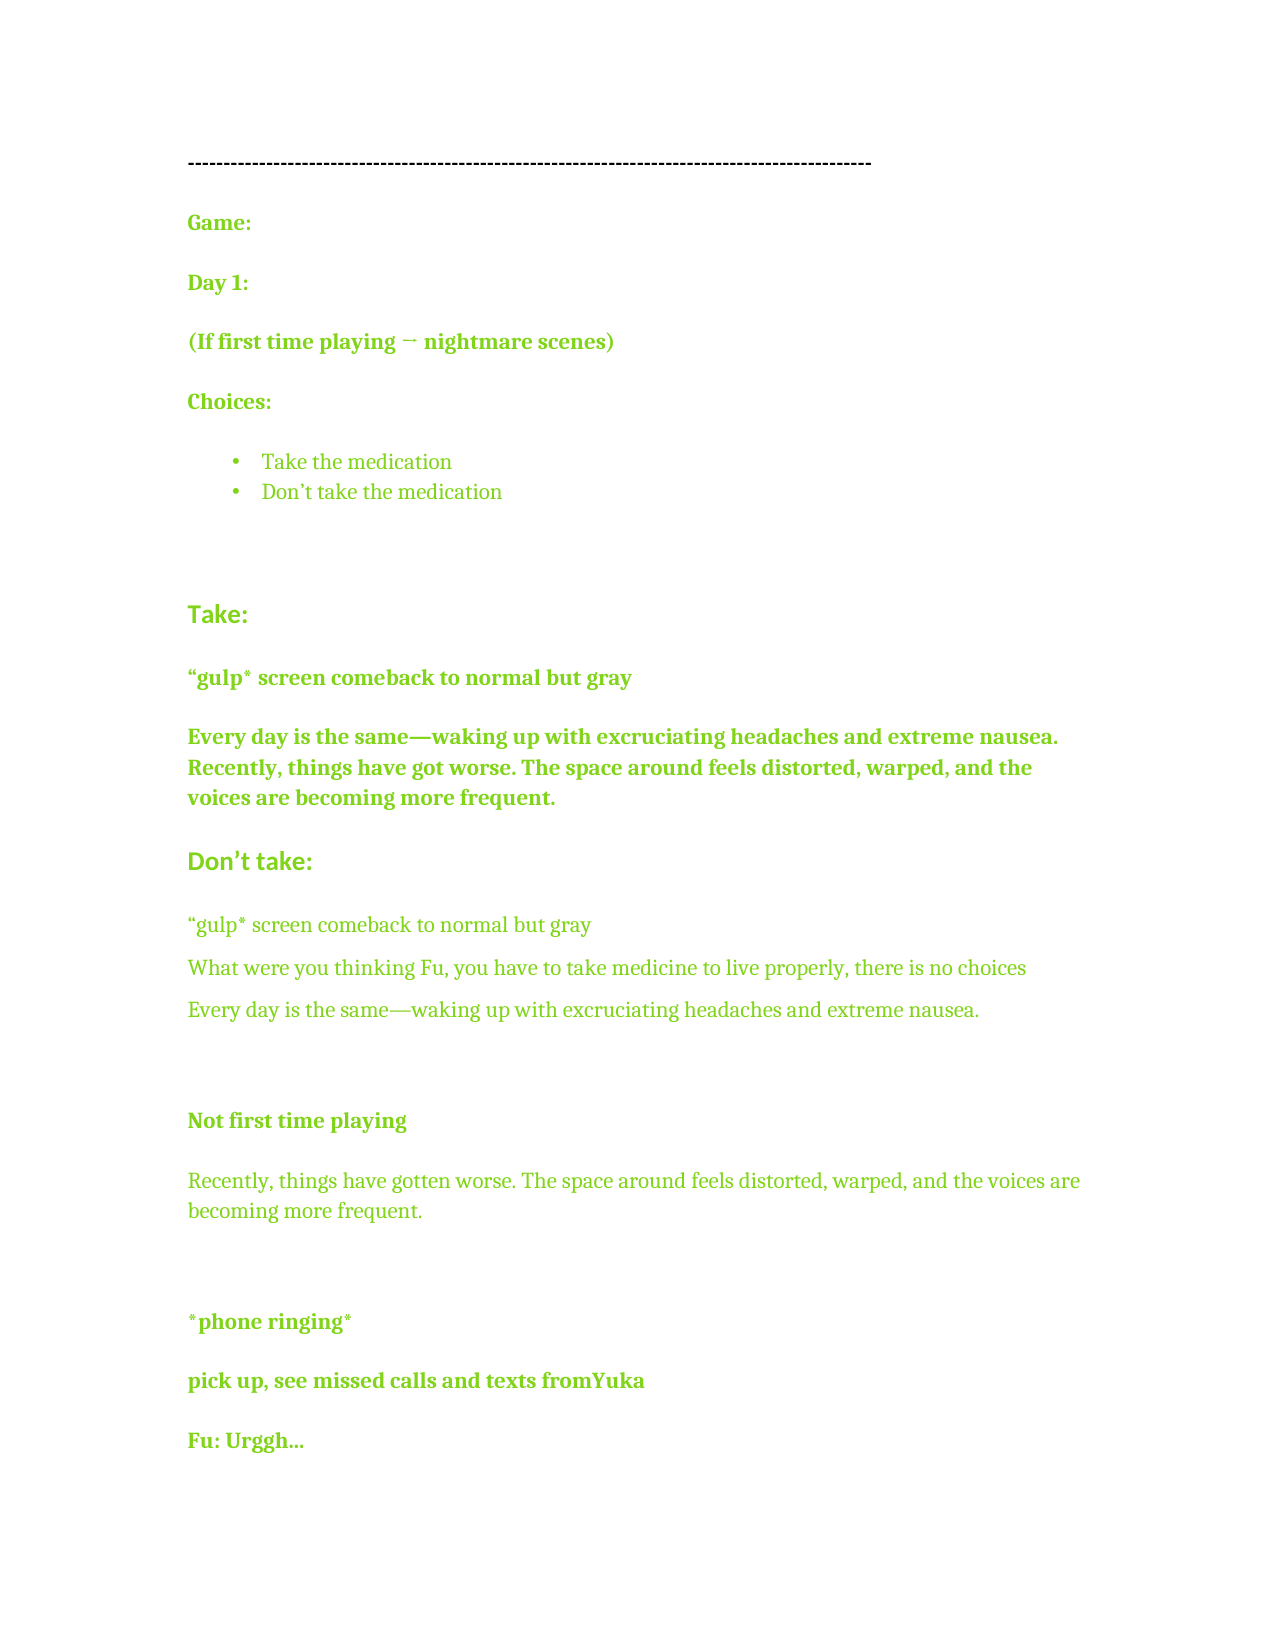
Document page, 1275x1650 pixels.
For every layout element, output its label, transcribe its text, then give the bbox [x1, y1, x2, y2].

text Day 1: [187, 269, 1087, 296]
text Recently, things have gotten worse. The space around feels distorted, warped, and the voices are becoming more frequent. [187, 1167, 1087, 1224]
text “gulp* screen comeback to normal but gray [187, 912, 1087, 938]
subtitle Take: [187, 597, 1087, 630]
text pick up, see missed calls and texts fromYuka [187, 1368, 1087, 1394]
list Don’t take the medication [232, 479, 1087, 505]
text Fu: Urggh... [187, 1428, 1087, 1454]
text (If first time playing → nightmare scenes) [187, 329, 1087, 355]
text Not first time playing [187, 1108, 1087, 1134]
text *phone ringing* [187, 1308, 1087, 1335]
text Choices: [187, 389, 1087, 415]
text What were you thinking Fu, you have to take medicine to live properly, there is no choices [187, 954, 1087, 981]
text Every day is the same—waking up with excruciating headaches and extreme nausea. Recently, things have got worse. The space around feels distorted, warped, and the voices are becoming more frequent. [187, 724, 1087, 811]
text Every day is the same—waking up with excruciating headaches and extreme nausea. [187, 997, 1087, 1023]
text ------------------------------------------------------------------------------------------------ [187, 150, 1087, 176]
text “gulp* screen comeback to normal but gray [187, 664, 1087, 691]
list Take the medication [232, 448, 1087, 475]
subtitle Don’t take: [187, 844, 1087, 877]
text Game: [187, 210, 1087, 236]
